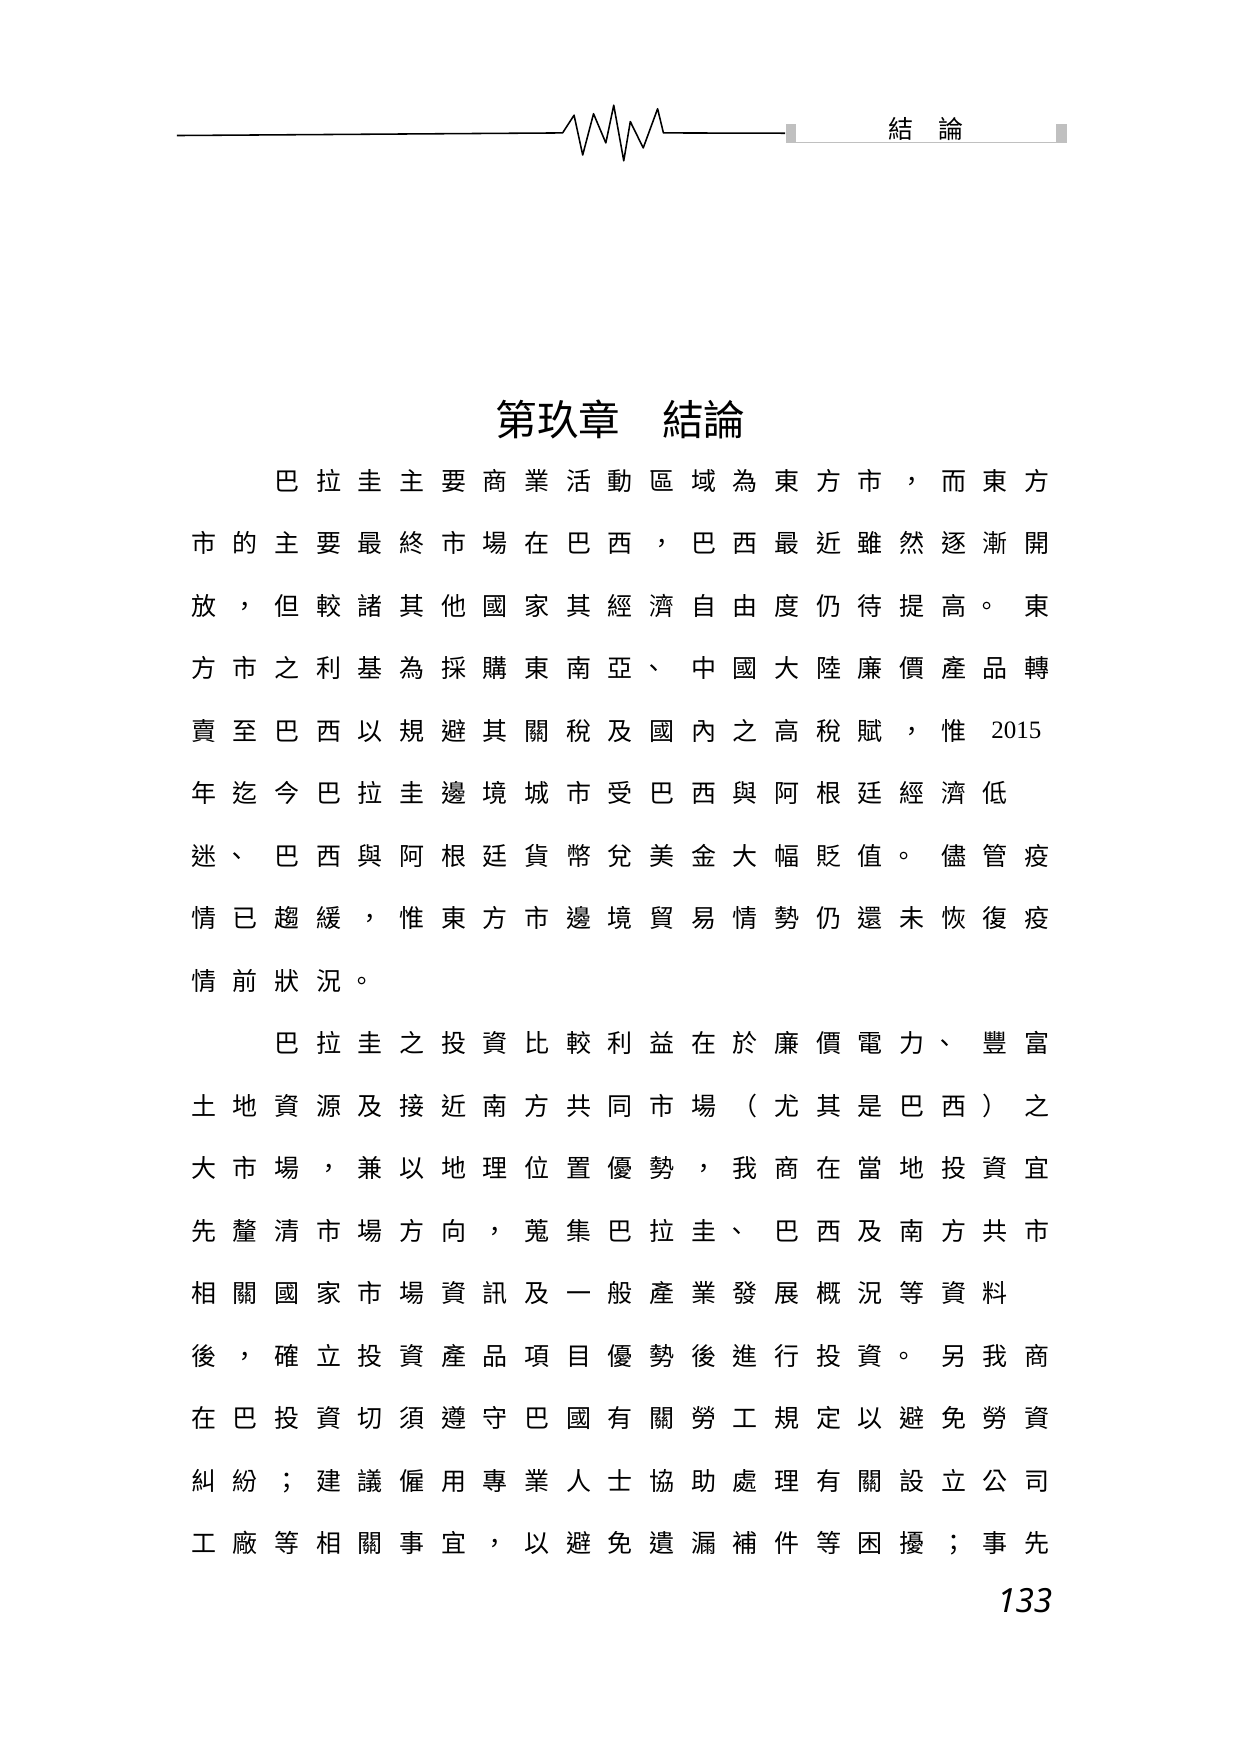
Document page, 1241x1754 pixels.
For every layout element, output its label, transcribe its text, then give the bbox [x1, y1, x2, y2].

text 第玖章 結論 [183, 375, 1058, 438]
text 巴拉圭主要商業活動區域為東方市，而東方市的主要最終市場在巴西，巴西最近雖然逐漸開放，但較諸其他國家其經濟自由度仍待提高。東方市之利基為採購東南亞、中國大陸廉價產品轉賣至巴西以規避其關稅及國內之高稅賦，惟2015年迄今巴拉圭邊境城市受巴西與阿根廷經濟低迷、巴西與阿根廷貨幣兌美金大幅貶值。儘管疫情已趨緩，惟東方市邊境貿易情勢仍還未恢復疫情前狀況。 [183, 438, 1058, 1000]
text 巴拉圭之投資比較利益在於廉價電力、豐富土地資源及接近南方共同市場（尤其是巴西）之大市場，兼以地理位置優勢，我商在當地投資宜先釐清市場方向，蒐集巴拉圭、巴西及南方共市相關國家市場資訊及一般產業發展概況等資料後，確立投資產品項目優勢後進行投資。另我商在巴投資切須遵守巴國有關勞工規定以避免勞資糾紛；建議僱用專業人士協助處理有關設立公司工廠等相關事宜，以避免遺漏補件等困擾；事先 [183, 1000, 1058, 1563]
